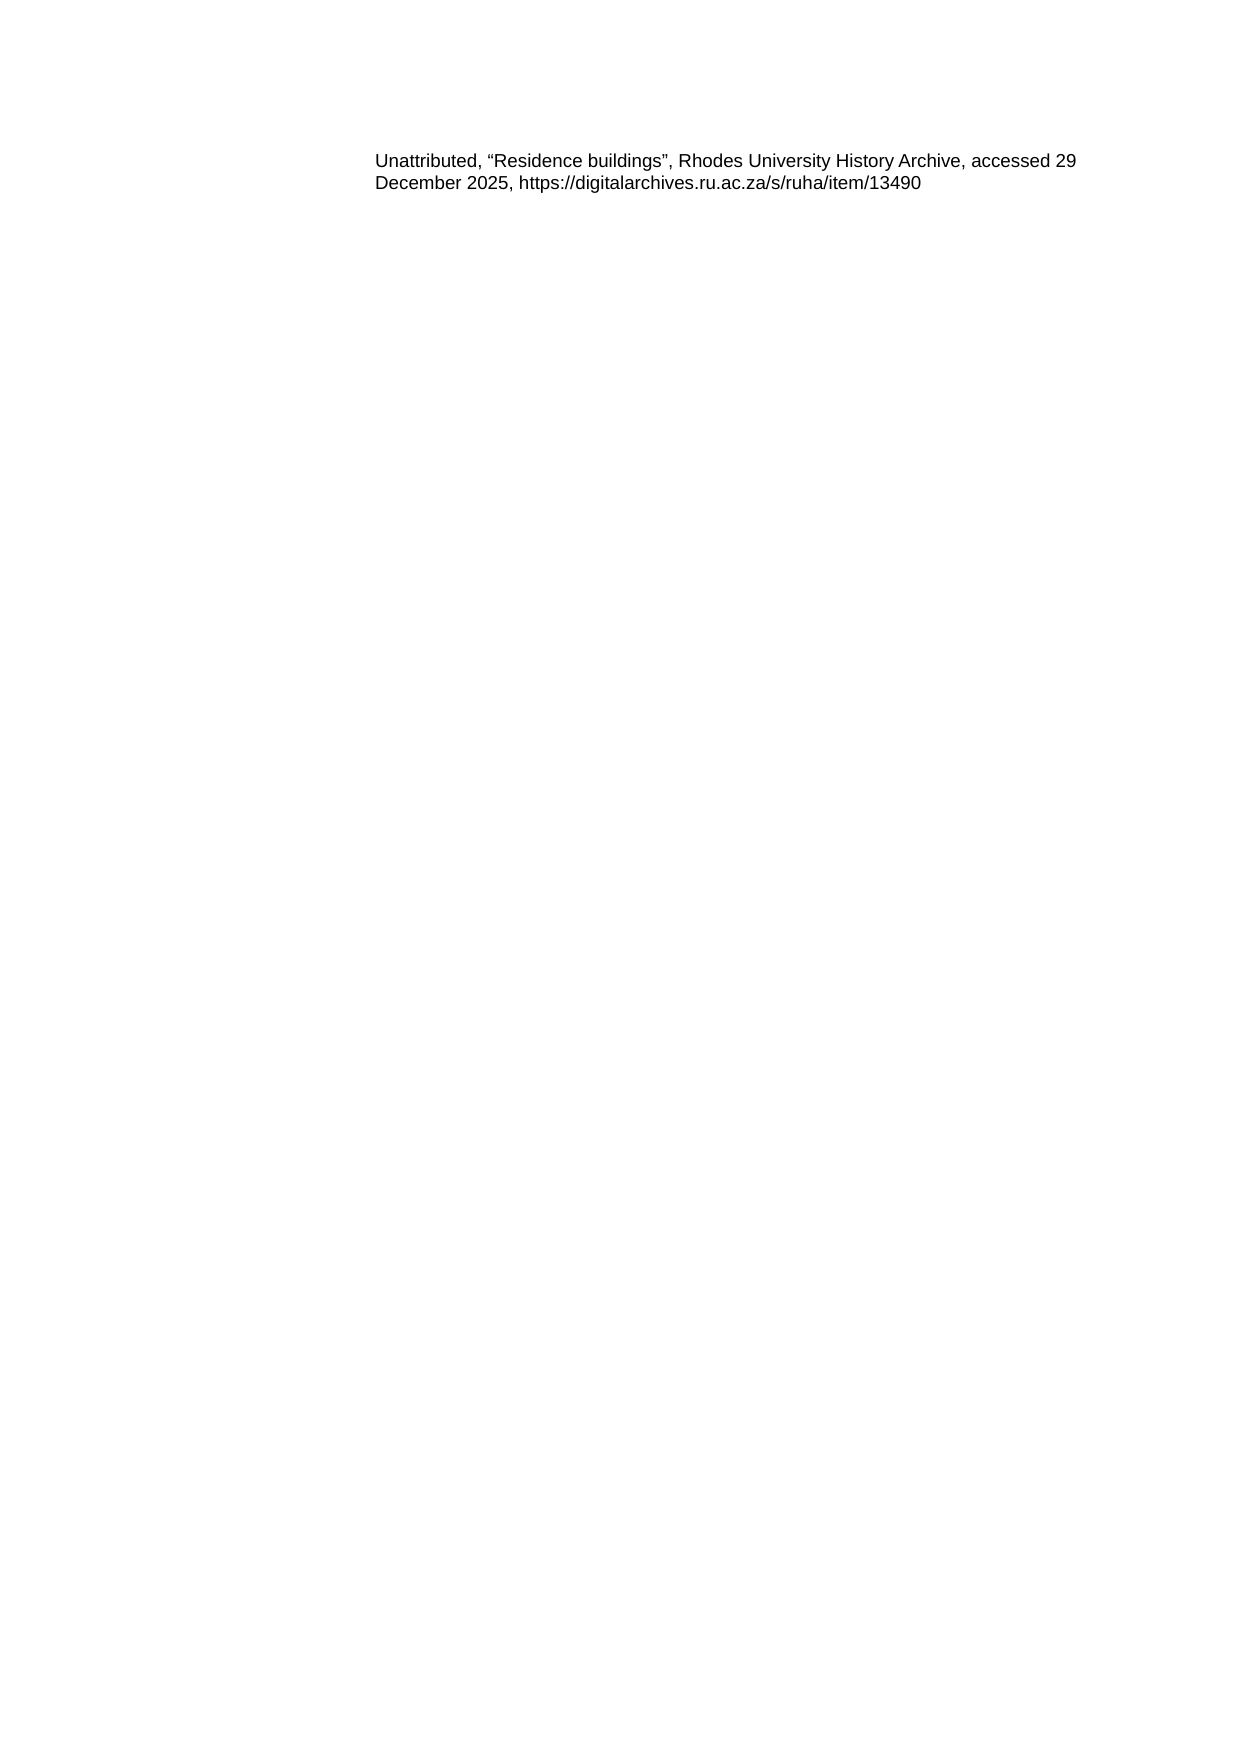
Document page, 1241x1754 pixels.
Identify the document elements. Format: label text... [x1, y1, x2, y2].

text Unattributed, “Residence buildings”, Rhodes University History Archive, accessed 29 December 2025, https://digitalarchives.ru.ac.za/s/ruha/item/13490 [375, 150, 1090, 193]
